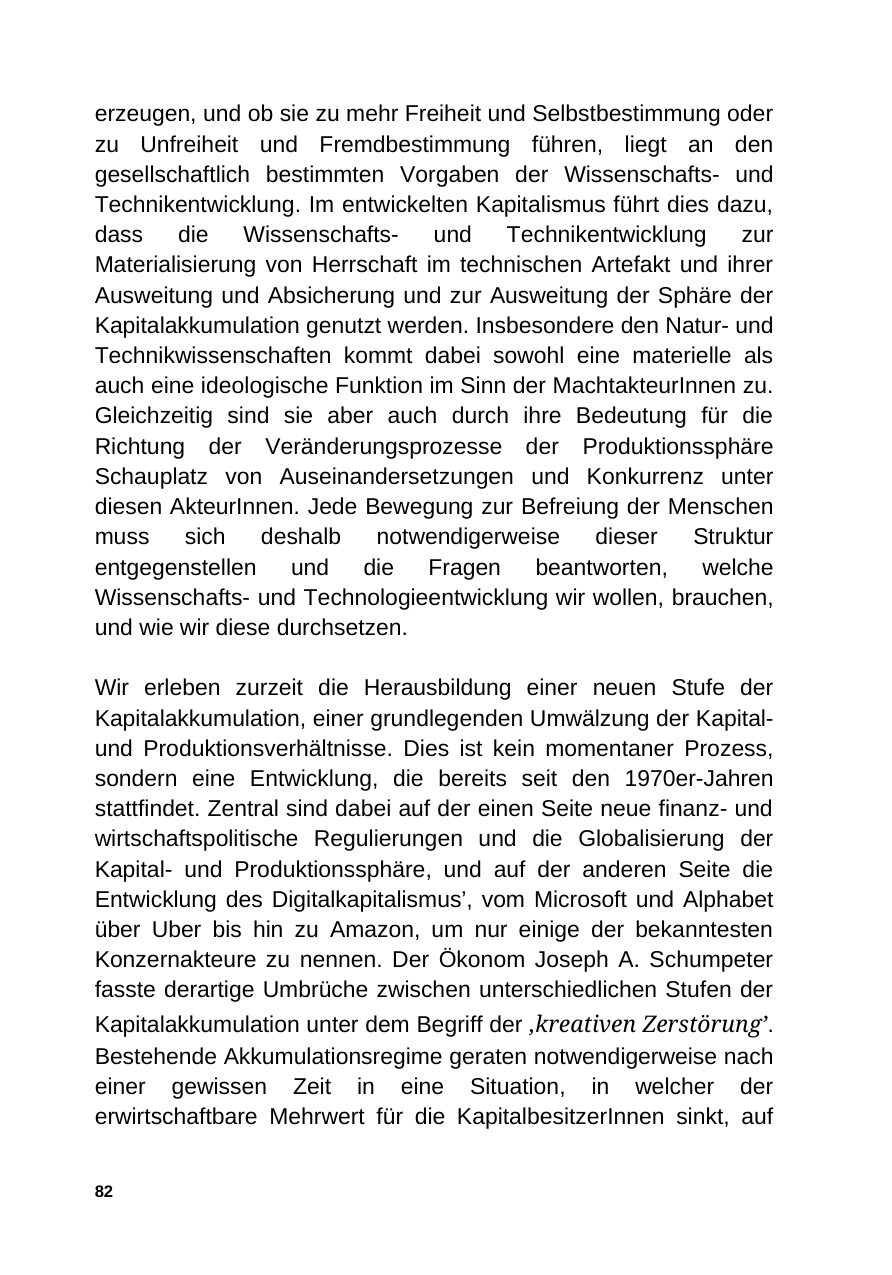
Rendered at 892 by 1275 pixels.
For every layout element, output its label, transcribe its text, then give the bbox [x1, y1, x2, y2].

text erzeugen, und ob sie zu mehr Freiheit und Selbstbestimmung oder zu Unfreiheit und Fremdbestimmung führen, liegt an den gesellschaftlich bestimmten Vorgaben der Wissenschafts- und Technikentwicklung. Im entwickelten Kapitalismus führt dies dazu, dass die Wissenschafts- und Technikentwicklung zur Materialisierung von Herrschaft im technischen Artefakt und ihrer Ausweitung und Absicherung und zur Ausweitung der Sphäre der Kapitalakkumulation genutzt werden. Insbesondere den Natur- und Technikwissenschaften kommt dabei sowohl eine materielle als auch eine ideologische Funktion im Sinn der MachtakteurInnen zu. Gleichzeitig sind sie aber auch durch ihre Bedeutung für die Richtung der Veränderungsprozesse der Produktionssphäre Schauplatz von Auseinandersetzungen und Konkurrenz unter diesen AkteurInnen. Jede Bewegung zur Befreiung der Menschen muss sich deshalb notwendigerweise dieser Struktur entgegenstellen und die Fragen beantworten, welche Wissenschafts- und Technologieentwicklung wir wollen, brauchen, und wie wir diese durchsetzen. [94, 100, 774, 640]
text Wir erleben zurzeit die Herausbildung einer neuen Stufe der Kapitalakkumulation, einer grundlegenden Umwälzung der Kapital- und Produktionsverhältnisse. Dies ist kein momentaner Prozess, sondern eine Entwicklung, die bereits seit den 1970er-Jahren stattfindet. Zentral sind dabei auf der einen Seite neue finanz- und wirtschaftspolitische Regulierungen und die Globalisierung der Kapital- und Produktionssphäre, und auf der anderen Seite die Entwicklung des Digitalkapitalismus’, vom Microsoft und Alphabet über Uber bis hin zu Amazon, um nur einige der bekanntesten Konzernakteure zu nennen. Der Ökonom Joseph A. Schumpeter fasste derartige Umbrüche zwischen unterschiedlichen Stufen der Kapitalakkumulation unter dem Begriff der ‚kreativen Zerstörung’. Bestehende Akkumulationsregime geraten notwendigerweise nach einer gewissen Zeit in eine Situation, in welcher der erwirtschaftbare Mehrwert für die KapitalbesitzerInnen sinkt, auf [94, 674, 774, 1129]
